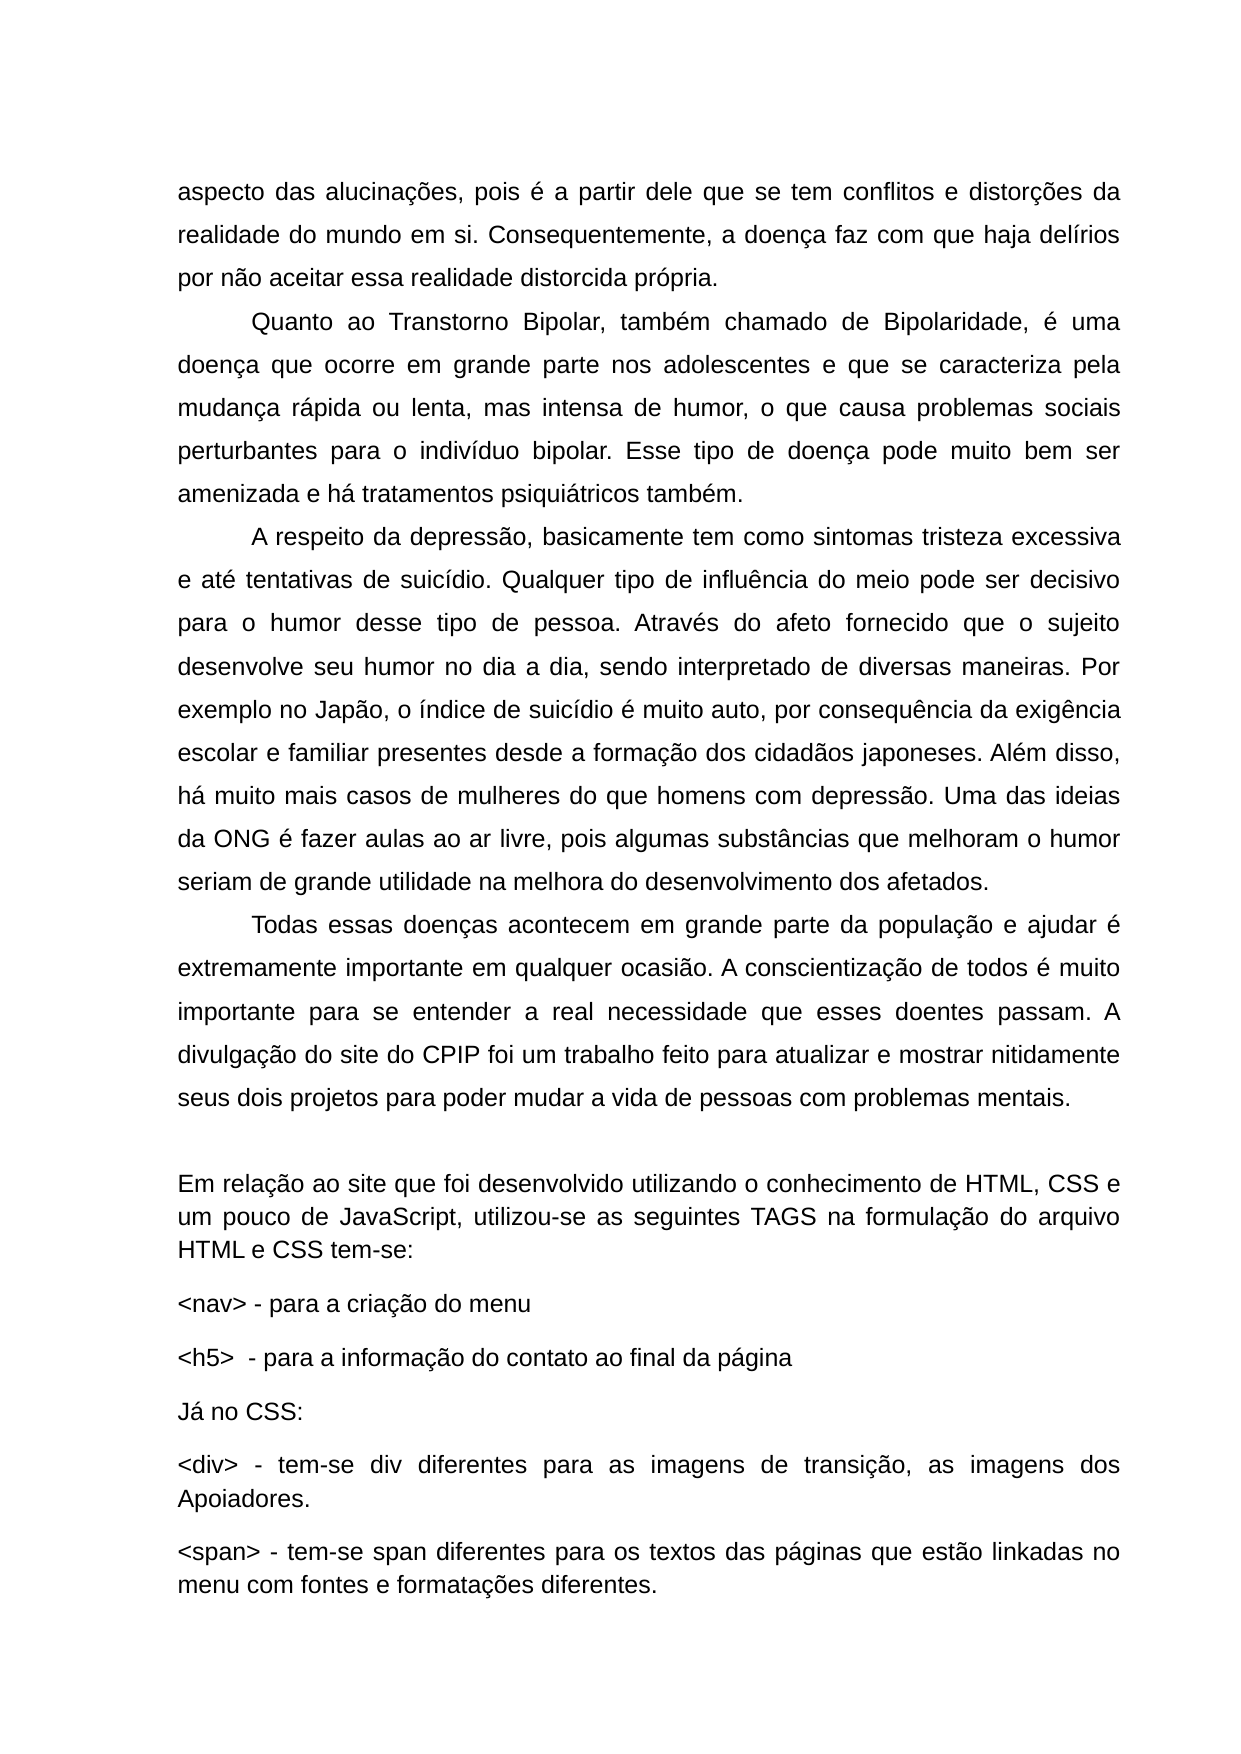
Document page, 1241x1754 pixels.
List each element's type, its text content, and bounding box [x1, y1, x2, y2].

text <div> - tem-se div diferentes para as imagens de transição, as imagens dos Apoiadores. [177, 1451, 1122, 1512]
text <nav> - para a criação do menu [177, 1289, 1122, 1318]
text Quanto ao Transtorno Bipolar, também chamado de Bipolaridade, é uma doença que ocorre em grande parte nos adolescentes e que se caracteriza pela mudança rápida ou lenta, mas intensa de humor, o que causa problemas sociais perturbantes para o indivíduo bipolar. Esse tipo de doença pode muito bem ser amenizada e há tratamentos psiquiátricos também. [177, 307, 1122, 508]
text A respeito da depressão, basicamente tem como sintomas tristeza excessiva e até tentativas de suicídio. Qualquer tipo de influência do meio pode ser decisivo para o humor desse tipo de pessoa. Através do afeto fornecido que o sujeito desenvolve seu humor no dia a dia, sendo interpretado de diversas maneiras. Por exemplo no Japão, o índice de suicídio é muito auto, por consequência da exigência escolar e familiar presentes desde a formação dos cidadãos japoneses. Além disso, há muito mais casos de mulheres do que homens com depressão. Uma das ideias da ONG é fazer aulas ao ar livre, pois algumas substâncias que melhoram o humor seriam de grande utilidade na melhora do desenvolvimento dos afetados. [177, 522, 1122, 896]
text Em relação ao site que foi desenvolvido utilizando o conhecimento de HTML, CSS e um pouco de JavaScript, utilizou-se as seguintes TAGS na formulação do arquivo HTML e CSS tem-se: [177, 1169, 1122, 1264]
text Todas essas doenças acontecem em grande parte da população e ajudar é extremamente importante em qualquer ocasião. A conscientização de todos é muito importante para se entender a real necessidade que esses doentes passam. A divulgação do site do CPIP foi um trabalho feito para atualizar e mostrar nitidamente seus dois projetos para poder mudar a vida de pessoas com problemas mentais. [177, 910, 1122, 1112]
text <span> - tem-se span diferentes para os textos das páginas que estão linkadas no menu com fontes e formatações diferentes. [177, 1537, 1122, 1599]
text <h5> - para a informação do contato ao final da página [177, 1343, 1122, 1372]
text aspecto das alucinações, pois é a partir dele que se tem conflitos e distorções da realidade do mundo em si. Consequentemente, a doença faz com que haja delírios por não aceitar essa realidade distorcida própria. [177, 177, 1122, 292]
text Já no CSS: [177, 1397, 1122, 1425]
